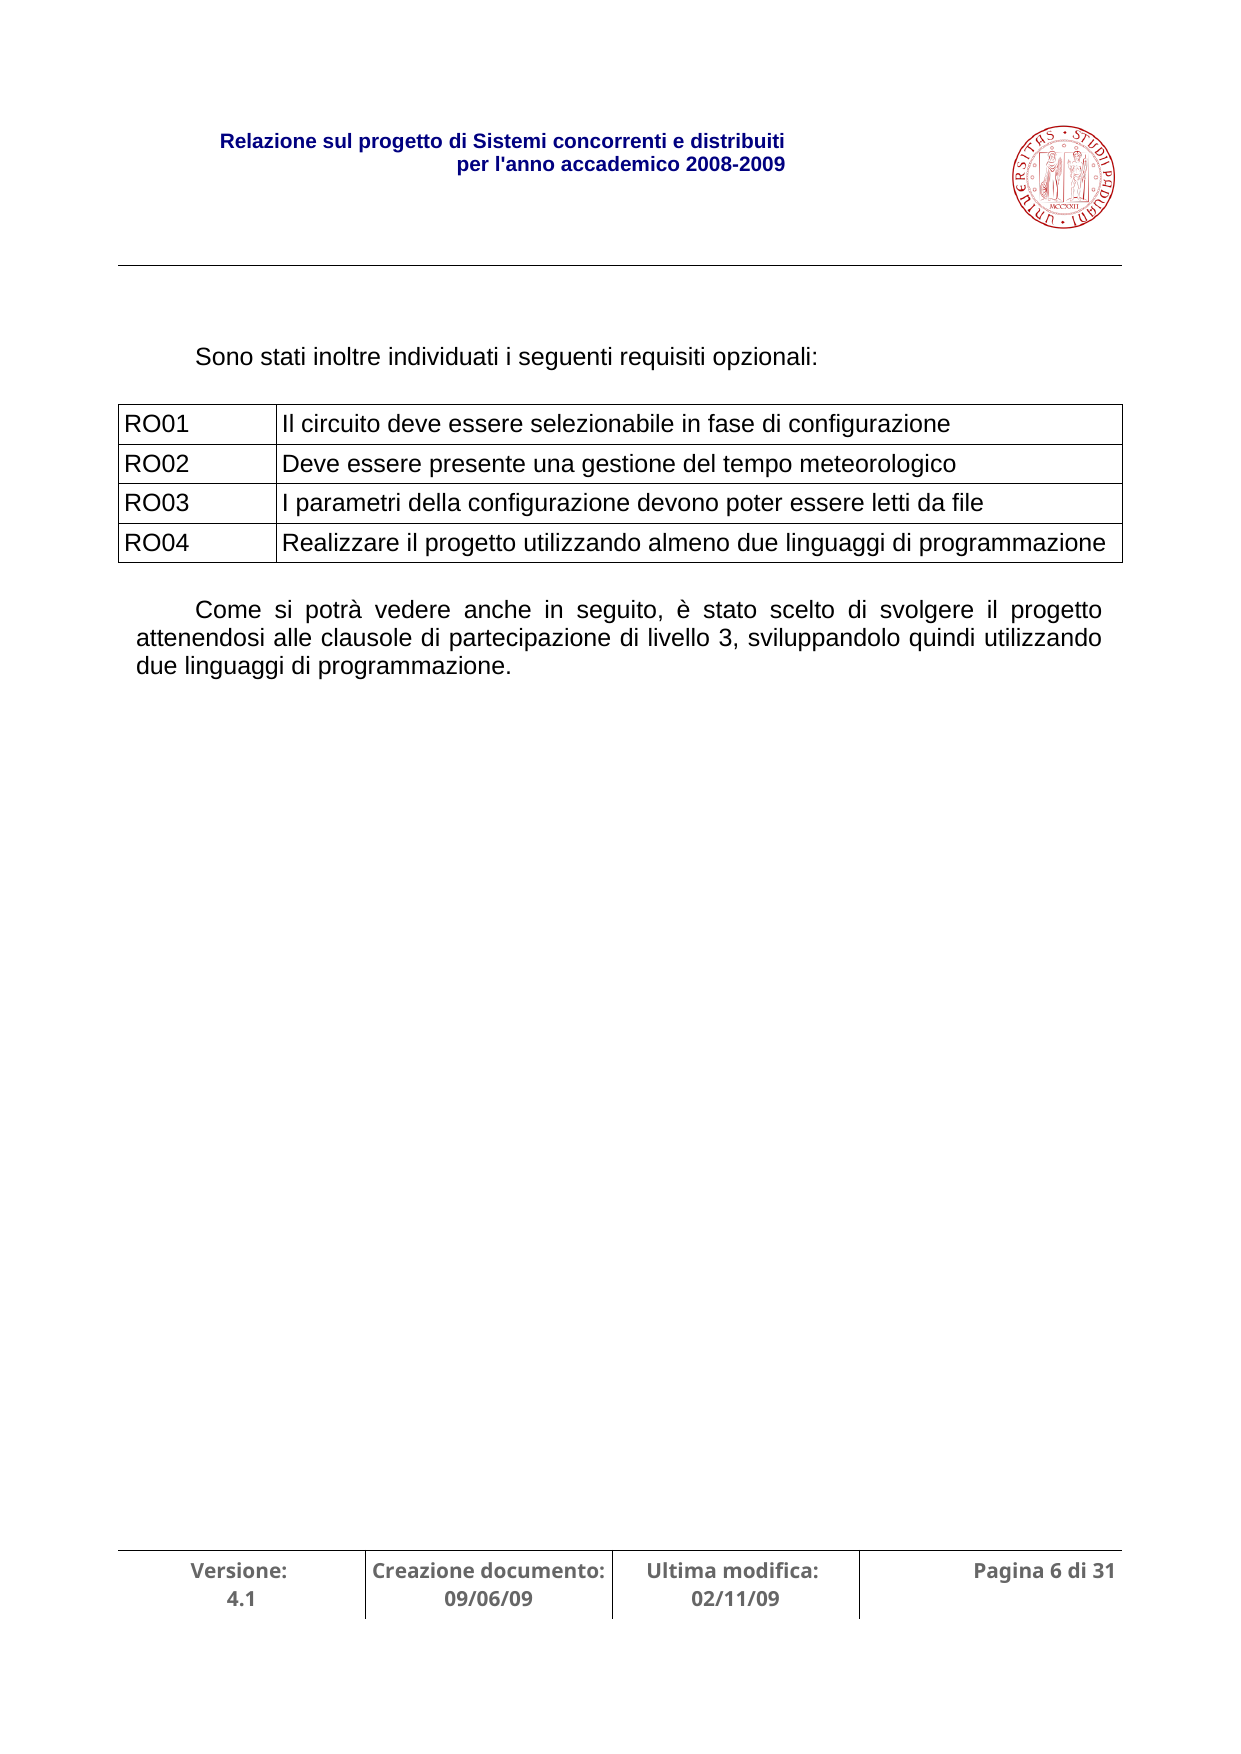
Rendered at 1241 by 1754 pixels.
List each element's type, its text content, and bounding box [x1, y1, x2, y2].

table_cell RO04 [119, 524, 276, 562]
text Come si potrà vedere anche in seguito, è stato scelto di svolgere il progetto attenendosi alle clausole di partecipazione di livello 3, sviluppandolo quindi utilizzando due linguaggi di programmazione. [136, 596, 1104, 680]
table_cell I parametri della configurazione devono poter essere letti da file [277, 484, 1122, 523]
table_cell Realizzare il progetto utilizzando almeno due linguaggi di programmazione [277, 524, 1122, 562]
table_cell RO03 [119, 484, 276, 523]
table_header Il circuito deve essere selezionabile in fase di configurazione [277, 405, 1122, 444]
picture [1010, 123, 1117, 231]
text Sono stati inoltre individuati i seguenti requisiti opzionali: [136, 342, 1104, 370]
table_cell RO02 [119, 445, 276, 483]
table_cell Deve essere presente una gestione del tempo meteorologico [277, 445, 1122, 483]
table_header RO01 [119, 405, 276, 444]
